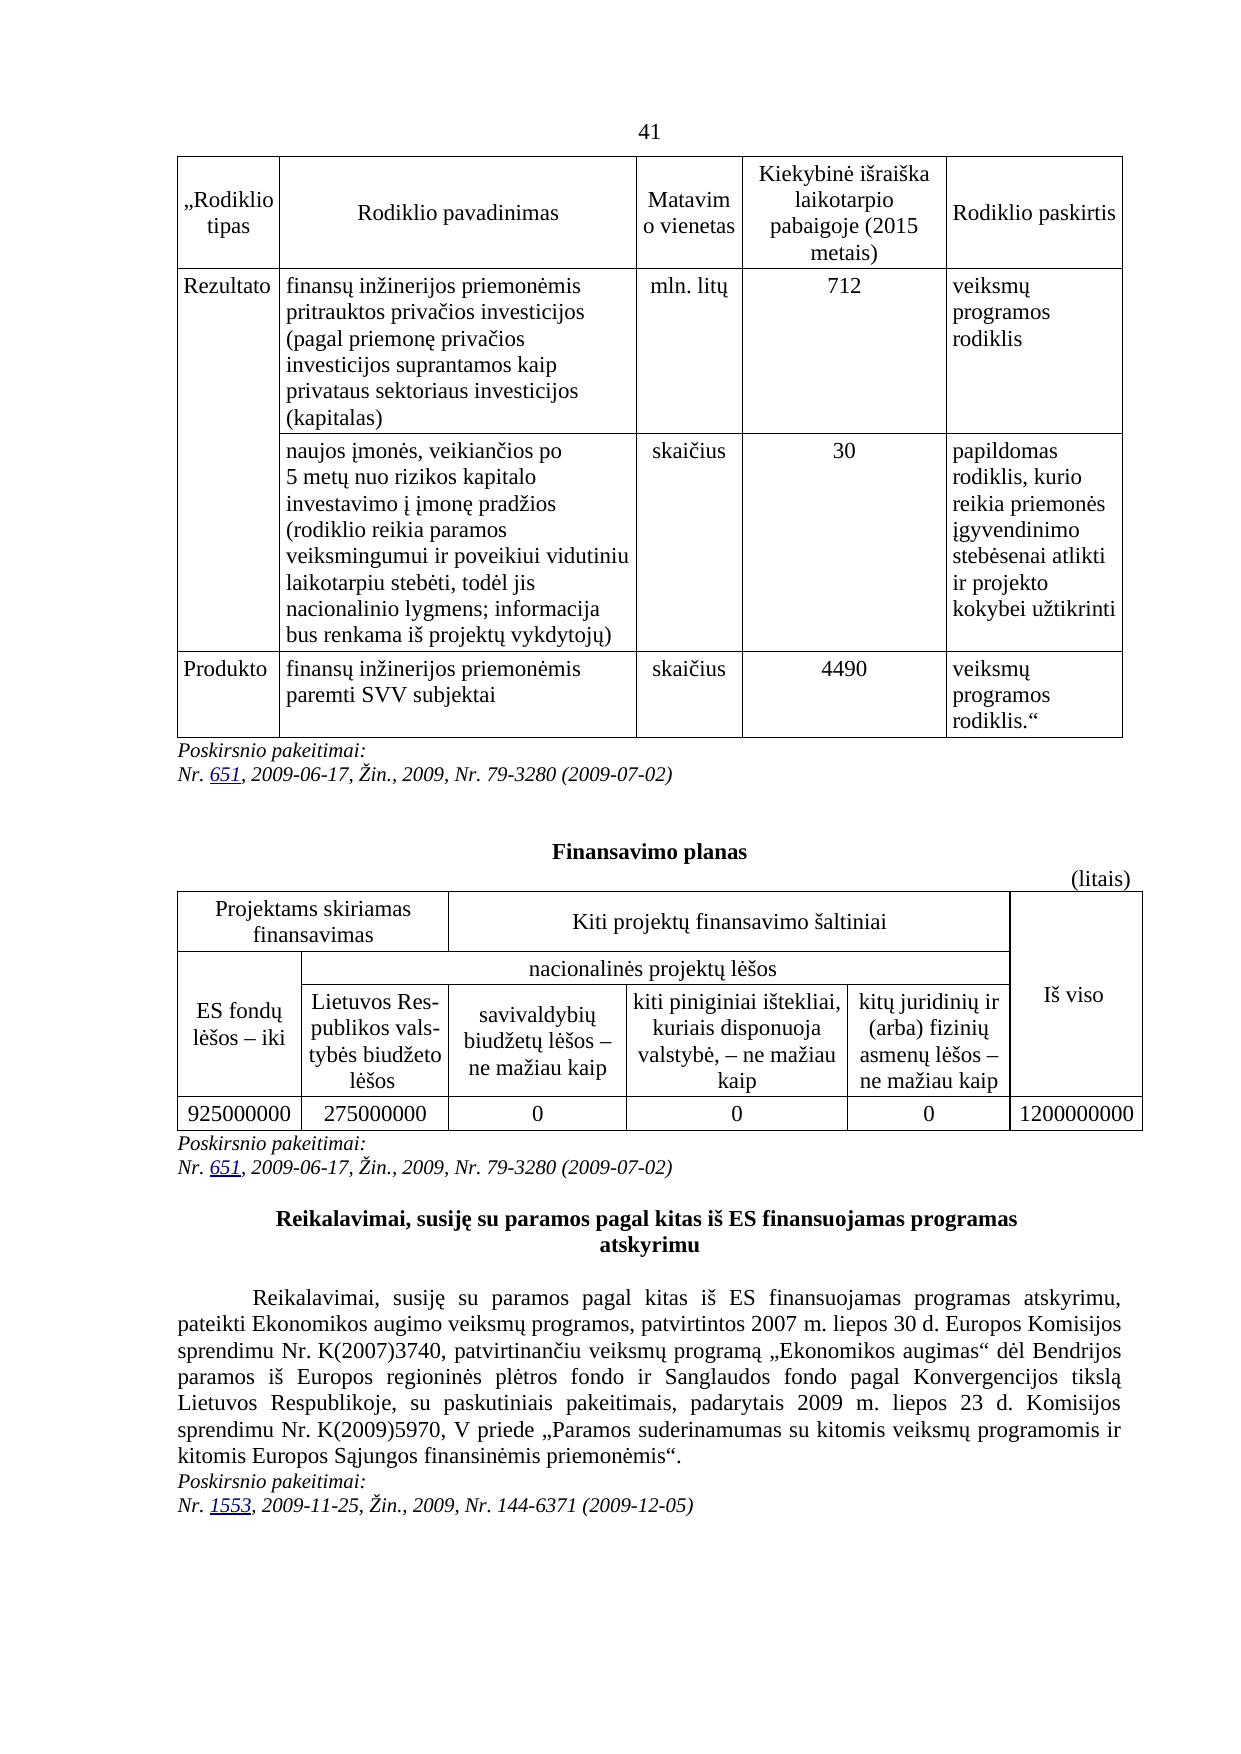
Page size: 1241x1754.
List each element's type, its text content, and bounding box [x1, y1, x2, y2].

text (litais) [177, 865, 1131, 891]
table_cell Produkto [178, 652, 279, 737]
table_cell kiti piniginiai ištekliai, kuriais disponuoja valstybė, – ne mažiau kaip [627, 985, 847, 1096]
text Reikalavimai, susiję su paramos pagal kitas iš ES finansuojamas programas atskyrimu, pateikti Ekonomikos augimo veiksmų programos, patvirtintos 2007 m. liepos 30 d. Europos Komisijos sprendimu Nr. K(2007)3740, patvirtinančiu veiksmų programą „Ekonomikos augimas“ dėl Bendrijos paramos iš Europos regioninės plėtros fondo ir Sanglaudos fondo pagal Konvergencijos tikslą Lietuvos Respublikoje, su paskutiniais pakeitimais, padarytais 2009 m. liepos 23 d. Komisijos sprendimu Nr. K(2009)5970, V priede „Paramos suderinamumas su kitomis veiksmų programomis ir kitomis Europos Sąjungos finansinėmis priemonėmis“. [177, 1284, 1122, 1468]
table_header „Rodiklio tipas [178, 157, 279, 268]
table_header Kiti projektų finansavimo šaltiniai [449, 892, 1009, 951]
text Nr. 651, 2009-06-17, Žin., 2009, Nr. 79-3280 (2009-07-02) [177, 762, 1122, 786]
text Nr. 651, 2009-06-17, Žin., 2009, Nr. 79-3280 (2009-07-02) [177, 1154, 1122, 1179]
table_header Projektams skiriamas finansavimas [178, 892, 448, 951]
table_cell nacionalinės projektų lėšos [302, 952, 1009, 984]
table_cell finansų inžinerijos priemonėmis pritrauktos privačios investicijos (pagal priemonę privačios investicijos suprantamos kaip privataus sektoriaus investicijos (kapitalas) [280, 269, 636, 433]
text Poskirsnio pakeitimai: [177, 738, 1122, 762]
table_header Rodiklio pavadinimas [280, 157, 636, 268]
text Nr. 1553, 2009-11-25, Žin., 2009, Nr. 144-6371 (2009-12-05) [177, 1493, 1122, 1517]
table_cell kitų juridinių ir (arba) fizinių asmenų lėšos – ne mažiau kaip [848, 985, 1009, 1096]
table_cell savivaldybių biudžetų lėšos – ne mažiau kaip [449, 985, 626, 1096]
table_cell 0 [627, 1097, 847, 1129]
table_cell skaičius [637, 652, 742, 737]
table_cell 30 [743, 434, 946, 651]
text Poskirsnio pakeitimai: [177, 1131, 1122, 1154]
table_cell 0 [848, 1097, 1009, 1129]
table_cell naujos įmonės, veikiančios po 5 metų nuo rizikos kapitalo investavimo į įmonę pradžios (rodiklio reikia paramos veiksmingumui ir poveikiui vidutiniu laikotarpiu stebėti, todėl jis nacionalinio lygmens; informacija bus renkama iš projektų vykdytojų) [280, 434, 636, 651]
table_cell 275000000 [302, 1097, 448, 1129]
table_cell ES fondų lėšos – iki [178, 952, 301, 1096]
table_header Kiekybinė išraiška laikotarpio pabaigoje (2015 metais) [743, 157, 946, 268]
table_header Matavimo vienetas [637, 157, 742, 268]
table_cell Rezultato [178, 269, 279, 651]
table_cell 4490 [743, 652, 946, 737]
table_cell 1200000000 [1011, 1097, 1142, 1129]
text Poskirsnio pakeitimai: [177, 1468, 1122, 1493]
text Reikalavimai, susiję su paramos pagal kitas iš ES finansuojamas programas atskyrimu [177, 1205, 1122, 1258]
table_header Rodiklio paskirtis [947, 157, 1122, 268]
table_cell 925000000 [178, 1097, 301, 1129]
table_header Iš viso [1011, 892, 1142, 1096]
table_cell 712 [743, 269, 946, 433]
table_cell mln. litų [637, 269, 742, 433]
table_cell papildomas rodiklis, kurio reikia priemonės įgyvendinimo stebėsenai atlikti ir projekto kokybei užtikrinti [947, 434, 1122, 651]
table_cell skaičius [637, 434, 742, 651]
table_cell Lietuvos Res­publikos vals­tybės biudžeto lėšos [302, 985, 448, 1096]
text Finansavimo planas [177, 838, 1122, 865]
table_cell 0 [449, 1097, 626, 1129]
table_cell veiksmų programos rodiklis [947, 269, 1122, 433]
table_cell finansų inžinerijos priemonėmis paremti SVV subjektai [280, 652, 636, 737]
table_cell veiksmų programos rodiklis.“ [947, 652, 1122, 737]
